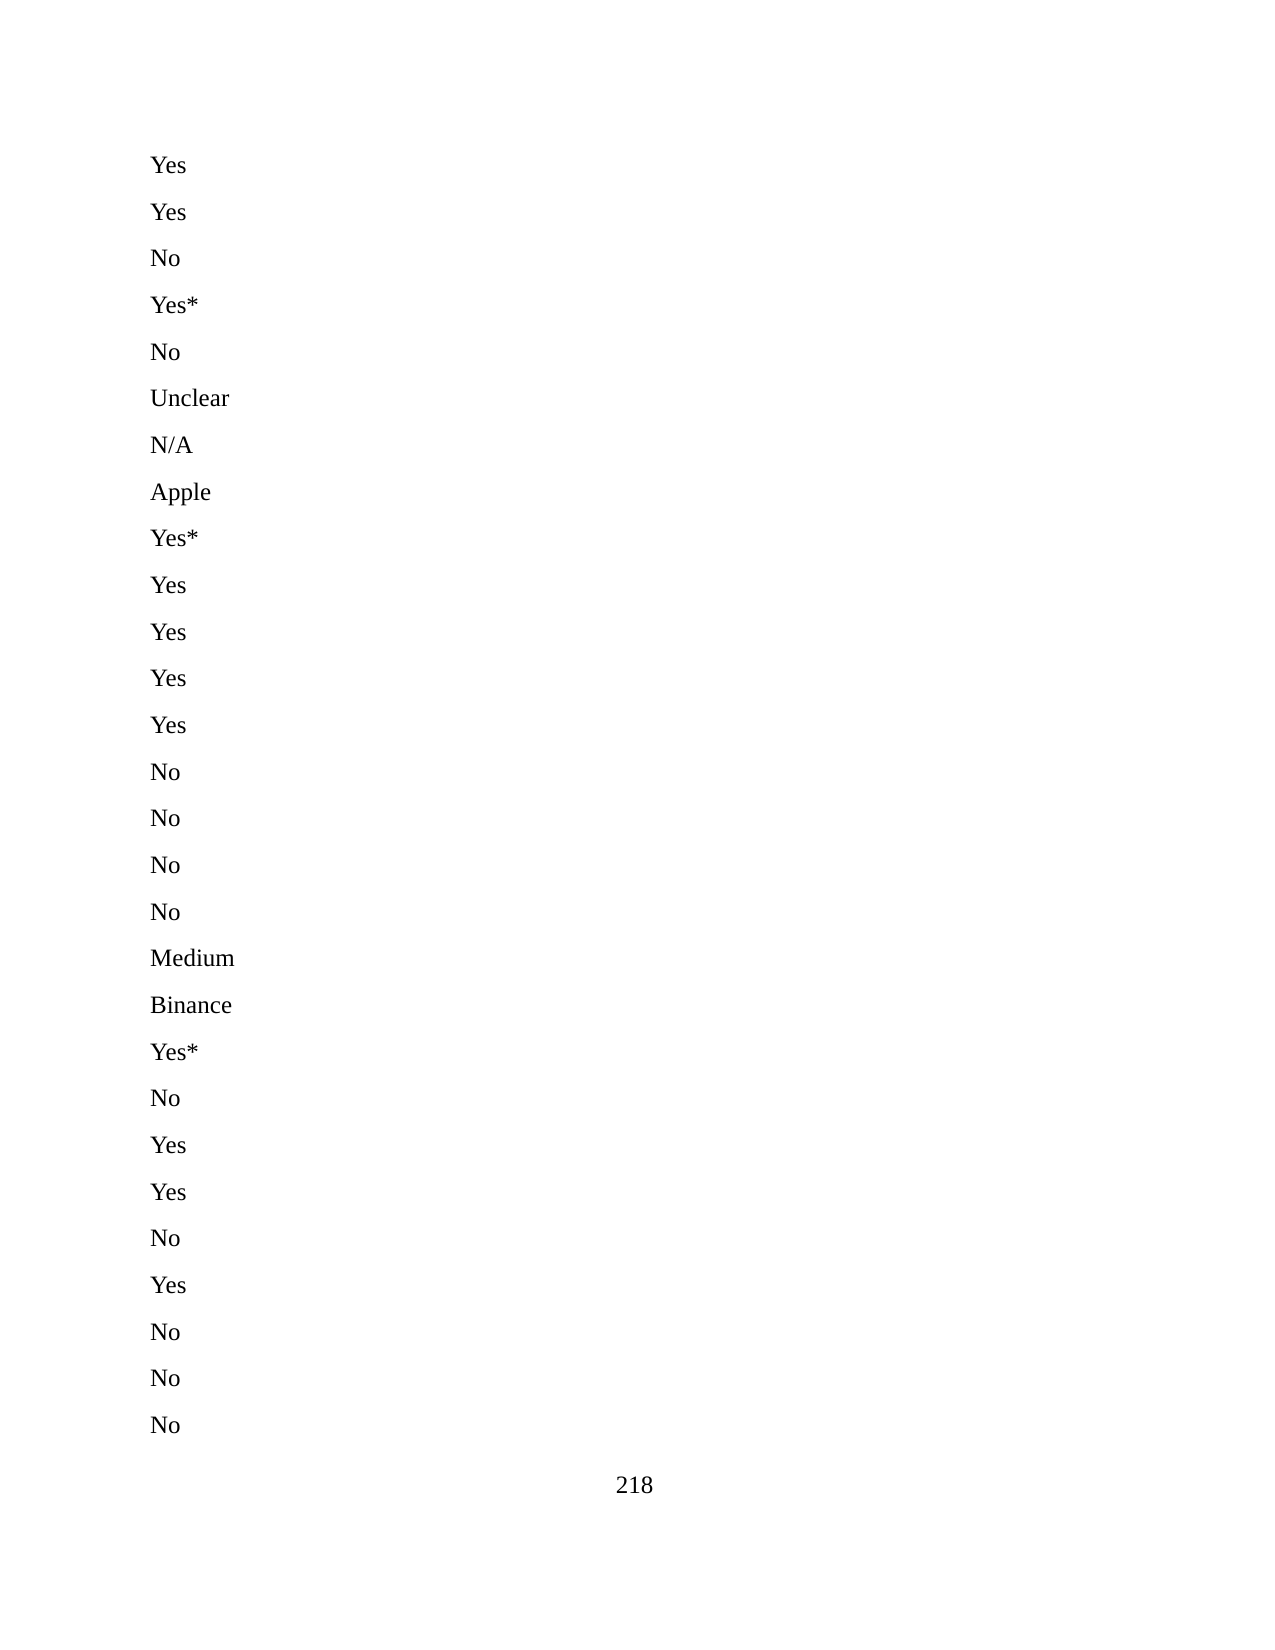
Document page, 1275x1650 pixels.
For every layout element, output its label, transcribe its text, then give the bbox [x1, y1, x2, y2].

text No [150, 1317, 1125, 1345]
text No [150, 337, 1125, 365]
text No [150, 850, 1125, 879]
text No [150, 1223, 1125, 1252]
text No [150, 803, 1125, 832]
text Yes [150, 663, 1125, 692]
text No [150, 1363, 1125, 1392]
text No [150, 1410, 1125, 1439]
text Unclear [150, 383, 1125, 412]
text Binance [150, 990, 1125, 1019]
text Yes [150, 1270, 1125, 1299]
text Yes [150, 150, 1125, 179]
text Yes [150, 570, 1125, 599]
text Apple [150, 477, 1125, 505]
text No [150, 243, 1125, 272]
text Yes [150, 617, 1125, 645]
text Yes* [150, 523, 1125, 552]
text Yes [150, 710, 1125, 739]
text N/A [150, 430, 1125, 459]
text Yes* [150, 290, 1125, 319]
text Yes [150, 1130, 1125, 1159]
text Medium [150, 943, 1125, 972]
text Yes [150, 197, 1125, 225]
text No [150, 1083, 1125, 1112]
text No [150, 757, 1125, 785]
text No [150, 897, 1125, 925]
text Yes [150, 1177, 1125, 1205]
text Yes* [150, 1037, 1125, 1065]
